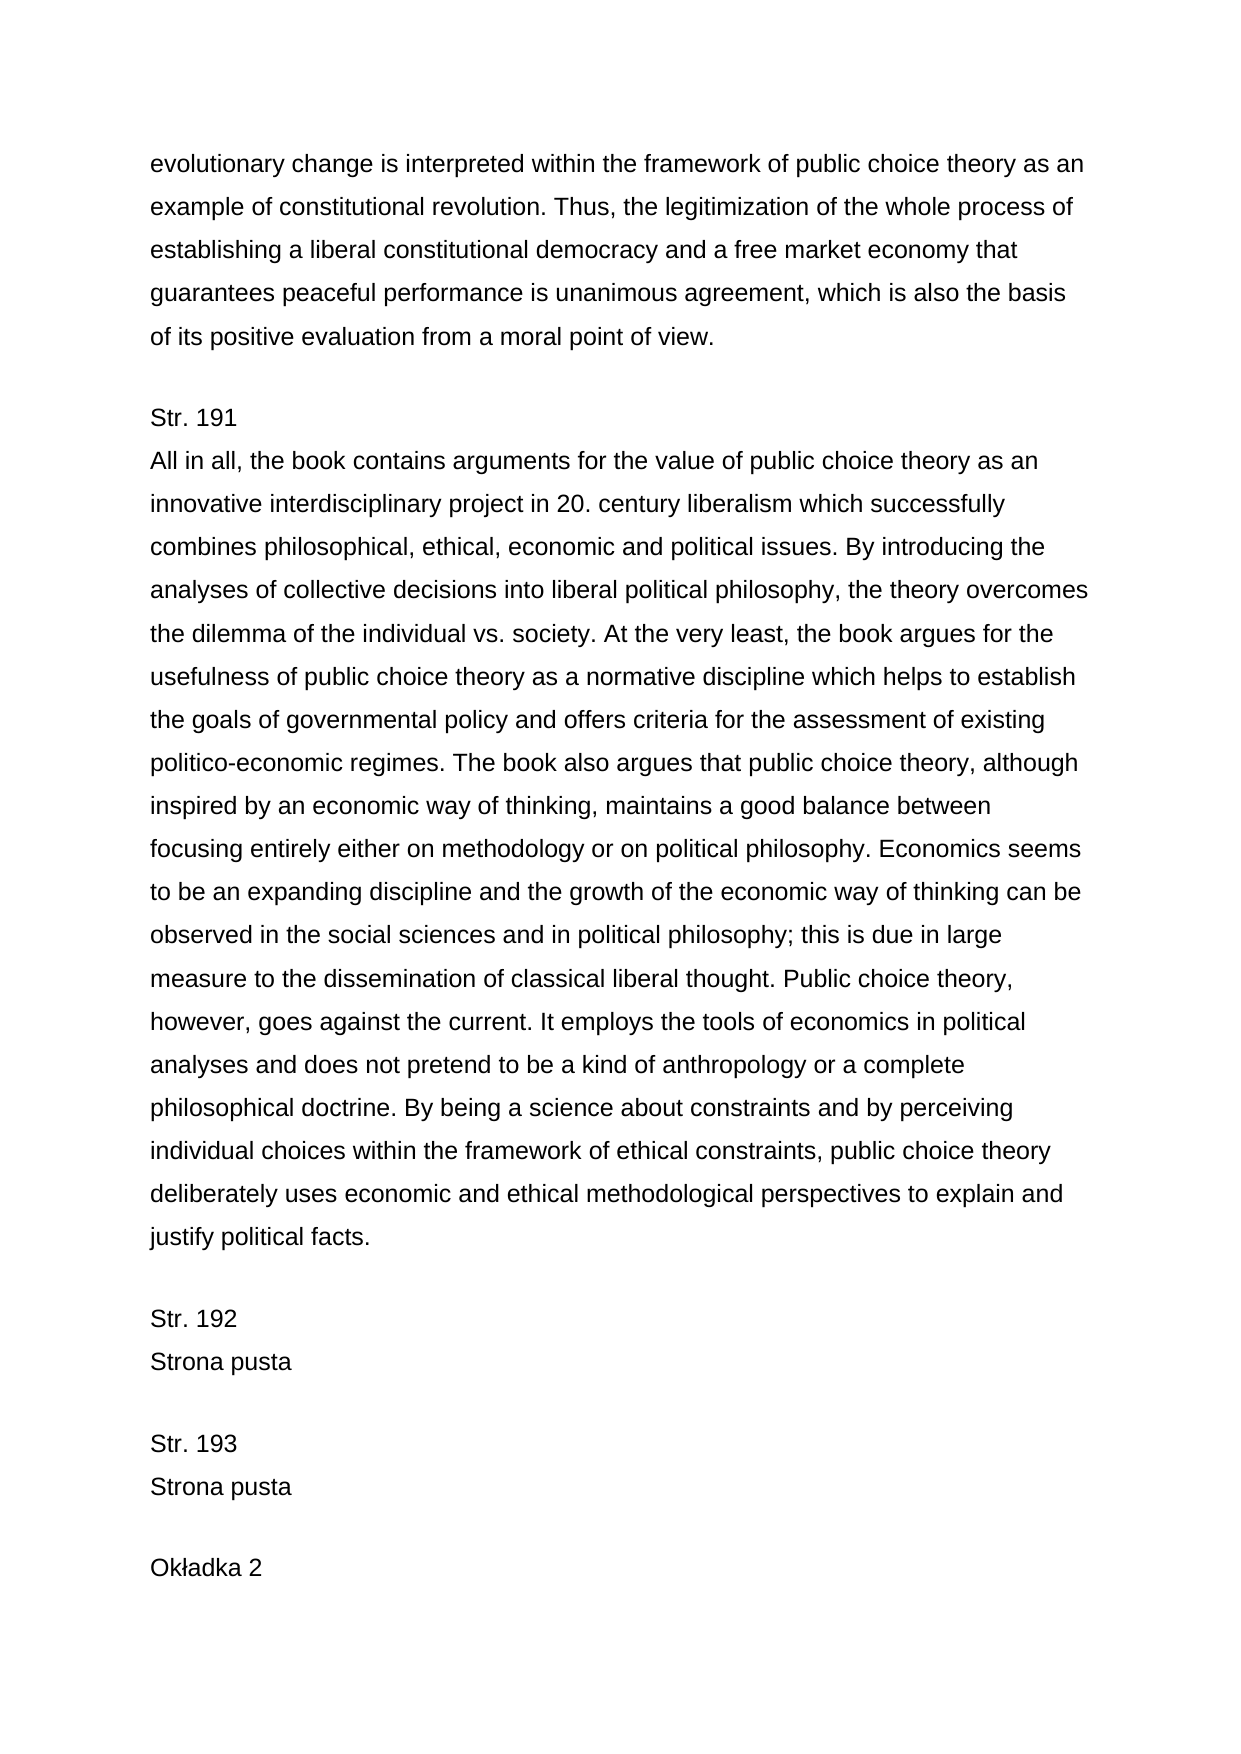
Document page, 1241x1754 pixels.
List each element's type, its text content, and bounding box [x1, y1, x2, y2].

text Okładka 2 [150, 1553, 1091, 1582]
text All in all, the book contains arguments for the value of public choice theory as an innovative interdisciplinary project in 20. century liberalism which successfully combines philosophical, ethical, economic and political issues. By introducing the analyses of collective decisions into liberal political philosophy, the theory overcomes the dilemma of the individual vs. society. At the very least, the book argues for the usefulness of public choice theory as a normative discipline which helps to establish the goals of governmental policy and offers criteria for the assessment of existing politico-economic regimes. The book also argues that public choice theory, although inspired by an economic way of thinking, maintains a good balance between focusing entirely either on methodology or on political philosophy. Economics seems to be an expanding discipline and the growth of the economic way of thinking can be observed in the social sciences and in political philosophy; this is due in large measure to the dissemination of classical liberal thought. Public choice theory, however, goes against the current. It employs the tools of economics in political analyses and does not pretend to be a kind of anthropology or a complete philosophical doctrine. By being a science about constraints and by perceiving individual choices within the framework of ethical constraints, public choice theory deliberately uses economic and ethical methodological perspectives to explain and justify political facts. [150, 446, 1091, 1251]
text Str. 191 [150, 403, 1091, 432]
text evolutionary change is interpreted within the framework of public choice theory as an example of constitutional revolution. Thus, the legitimization of the whole process of establishing a liberal constitutional democracy and a free market economy that guarantees peaceful performance is unanimous agreement, which is also the basis of its positive evaluation from a moral point of view. [150, 149, 1091, 350]
text Str. 192 [150, 1304, 1091, 1333]
text Strona pusta [150, 1472, 1091, 1501]
text Str. 193 [150, 1429, 1091, 1457]
text Strona pusta [150, 1347, 1091, 1376]
